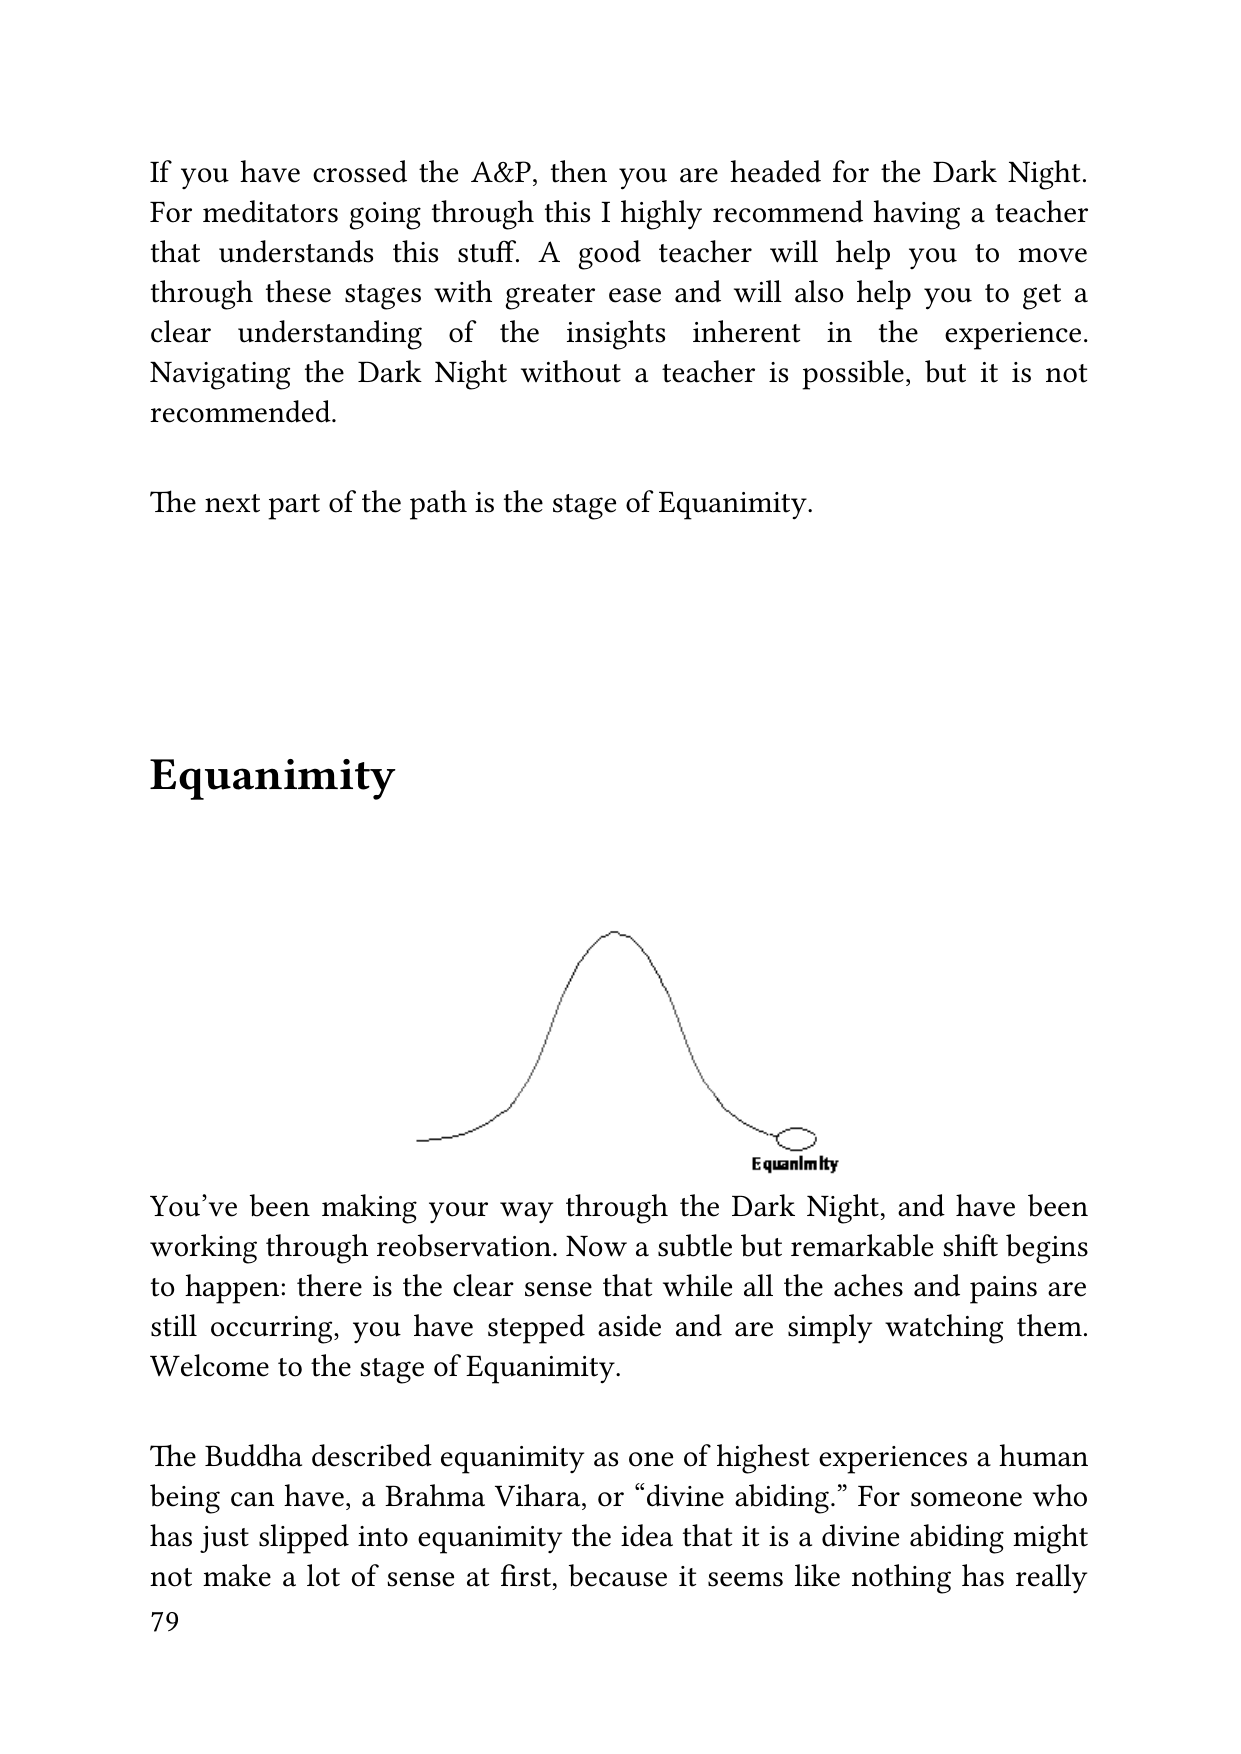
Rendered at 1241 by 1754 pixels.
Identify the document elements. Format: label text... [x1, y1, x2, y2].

text If you have crossed the A&P, then you are headed for the Dark Night. For meditators going through this I highly recommend having a teacher that understands this stuff. A good teacher will help you to move through these stages with greater ease and will also help you to get a clear understanding of the insights inherent in the experience. Navigating the Dark Night without a teacher is possible, but it is not recommended. [150, 150, 1090, 430]
text The Buddha described equanimity as one of highest experiences a human being can have, a Brahma Vihara, or “divine abiding.” For someone who has just slipped into equanimity the idea that it is a divine abiding might not make a lot of sense at first, because it seems like nothing has really [150, 1434, 1090, 1594]
subtitle Equanimity [150, 746, 1090, 801]
text You’ve been making your way through the Dark Night, and have been working through reobservation. Now a subtle but remarkable shift begins to happen: there is the clear sense that while all the aches and pains are still occurring, you have stepped aside and are simply watching them. Welcome to the stage of Equanimity. [150, 846, 1090, 1384]
text The next part of the path is the stage of Equanimity. [150, 480, 1090, 520]
